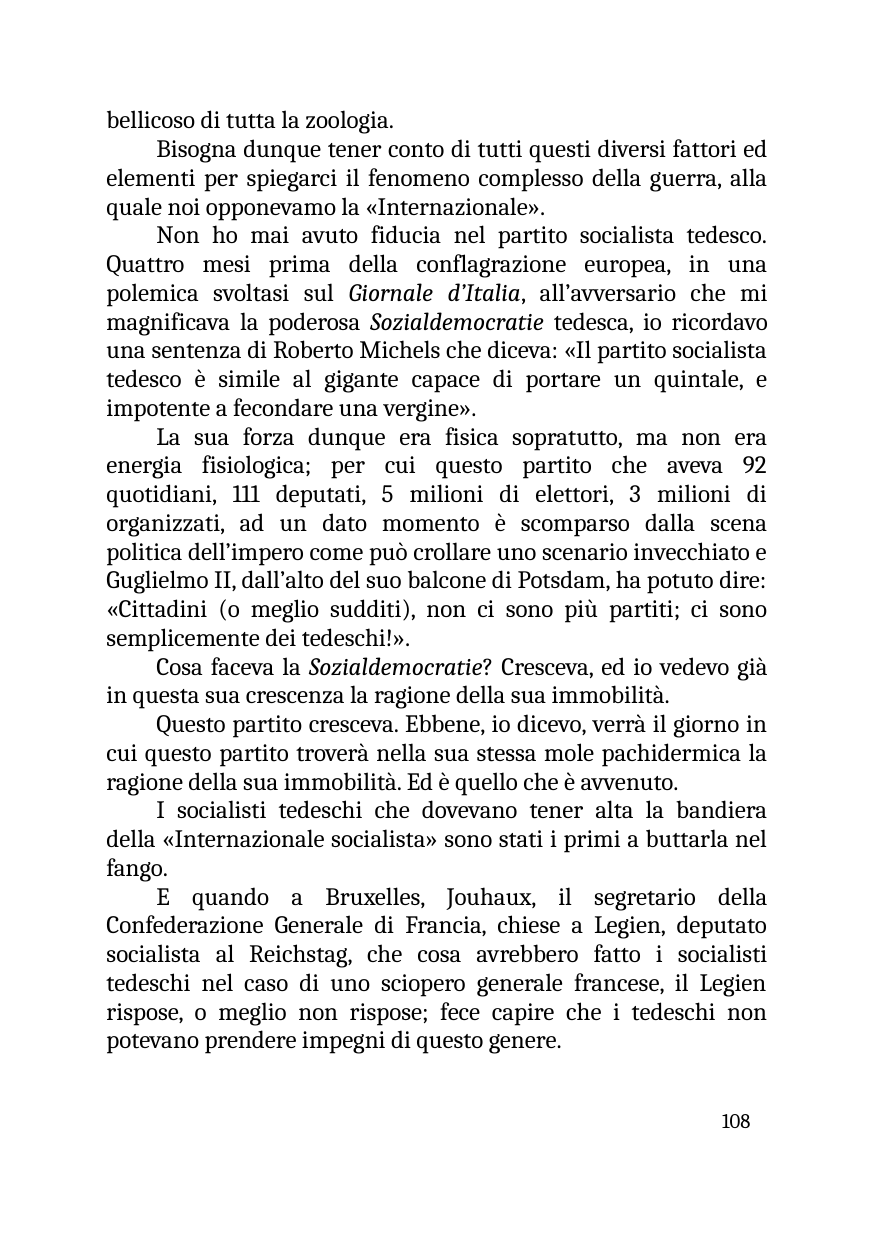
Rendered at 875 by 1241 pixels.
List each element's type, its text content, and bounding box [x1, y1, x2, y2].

text Cosa faceva la Sozialdemocratie? Cresceva, ed io vedevo già in questa sua crescenza la ragione della sua immobilità. [106, 652, 768, 710]
text I socialisti tedeschi che dovevano tener alta la bandiera della «Internazionale socialista» sono stati i primi a buttarla nel fango. [106, 796, 768, 882]
text Bisogna dunque tener conto di tutti questi diversi fattori ed elementi per spiegarci il fenomeno complesso della guerra, alla quale noi opponevamo la «Internazionale». [106, 135, 768, 221]
text bellicoso di tutta la zoologia. [106, 106, 768, 135]
text Questo partito cresceva. Ebbene, io dicevo, verrà il giorno in cui questo partito troverà nella sua stessa mole pachidermica la ragione della sua immobilità. Ed è quello che è avvenuto. [106, 710, 768, 796]
text E quando a Bruxelles, Jouhaux, il segretario della Confederazione Generale di Francia, chiese a Legien, deputato socialista al Reichstag, che cosa avrebbero fatto i socialisti tedeschi nel caso di uno sciopero generale francese, il Legien rispose, o meglio non rispose; fece capire che i tedeschi non potevano prendere impegni di questo genere. [106, 882, 768, 1055]
text La sua forza dunque era fisica sopratutto, ma non era energia fisiologica; per cui questo partito che aveva 92 quotidiani, 111 deputati, 5 milioni di elettori, 3 milioni di organizzati, ad un dato momento è scomparso dalla scena politica dell’impero come può crollare uno scenario invecchiato e Guglielmo II, dall’alto del suo balcone di Potsdam, ha potuto dire: «Cittadini (o meglio sudditi), non ci sono più partiti; ci sono semplicemente dei tedeschi!». [106, 422, 768, 652]
text Non ho mai avuto fiducia nel partito socialista tedesco. Quattro mesi prima della conflagrazione europea, in una polemica svoltasi sul Giornale d’Italia, all’avversario che mi magnificava la poderosa Sozialdemocratie tedesca, io ricordavo una sentenza di Roberto Michels che diceva: «Il partito socialista tedesco è simile al gigante capace di portare un quintale, e impotente a fecondare una vergine». [106, 221, 768, 422]
